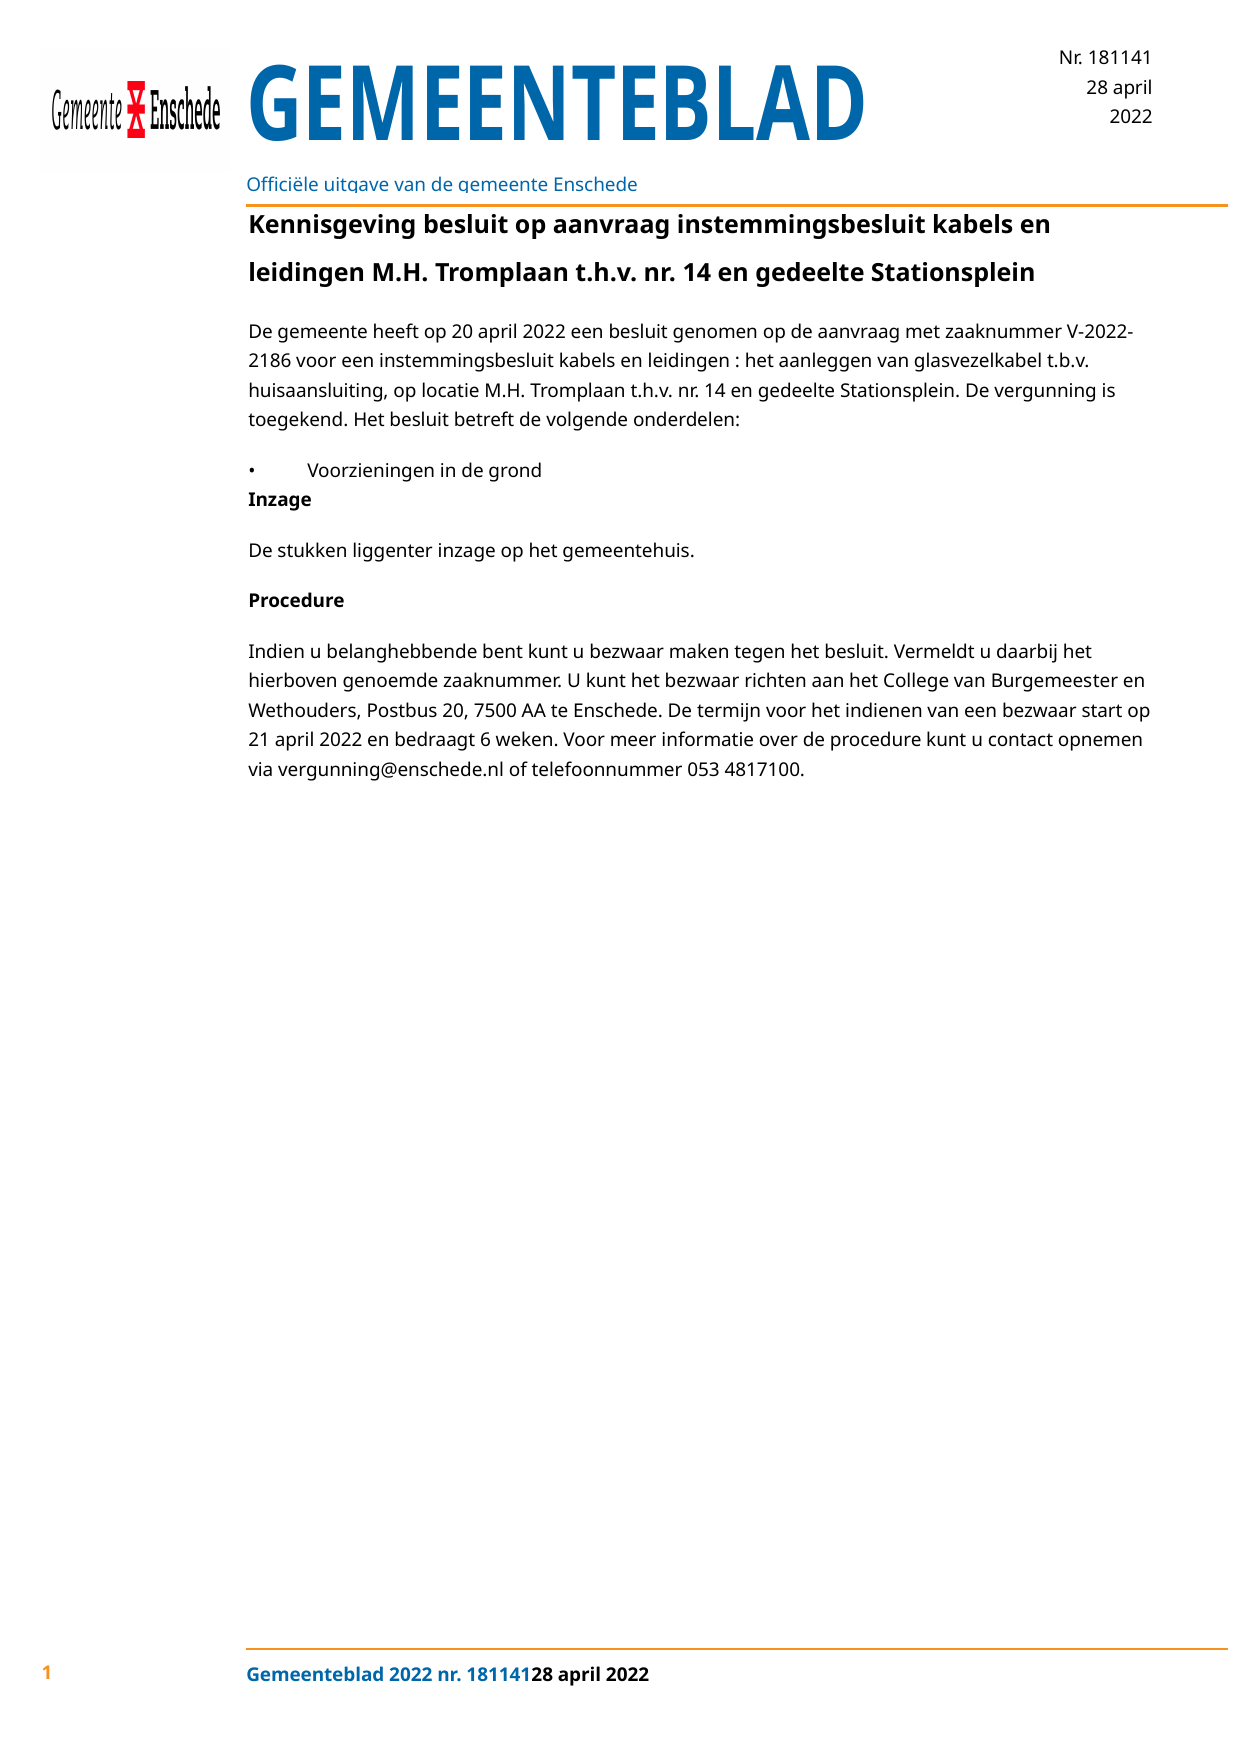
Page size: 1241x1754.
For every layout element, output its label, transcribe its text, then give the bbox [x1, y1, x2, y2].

text Indien u belanghebbende bent kunt u bezwaar maken tegen het besluit. Vermeldt u daarbij het hierboven genoemde zaaknummer. U kunt het bezwaar richten aan het College van Burgemees­ter en Wethouders, Postbus 20, 7500 AA te Enschede. De termijn voor het indienen van een bezwaar start op 21 april 2022 en bedraagt 6 weken. Voor meer informatie over de procedure kunt u contact opnemen via vergunning@enschede.nl of telefoonnummer 053 4817100. [248, 638, 1152, 782]
list Voorzieningen in de grond [248, 457, 1152, 483]
text De stukken liggenter inzage op het gemeentehuis. [248, 537, 1152, 563]
picture [41, 47, 231, 172]
text Kennisgeving besluit op aanvraag instemmingsbesluit kabels en leidingen M.H. Tromplaan t.h.v. nr. 14 en gedeelte Stationsplein [248, 207, 1152, 288]
text De gemeente heeft op 20 april 2022 een besluit genomen op de aanvraag met zaaknummer V-2022-2186 voor een instemmingsbesluit kabels en leidingen : het aanleggen van glasvezelkabel t.b.v. huisaansluiting, op locatie M.H. Tromplaan t.h.v. nr. 14 en gedeelte Stationsplein. De vergunning is toegekend. Het besluit betreft de volgende onderdelen: [248, 318, 1152, 432]
text Inzage [248, 487, 1152, 512]
text Procedure [248, 587, 1152, 613]
